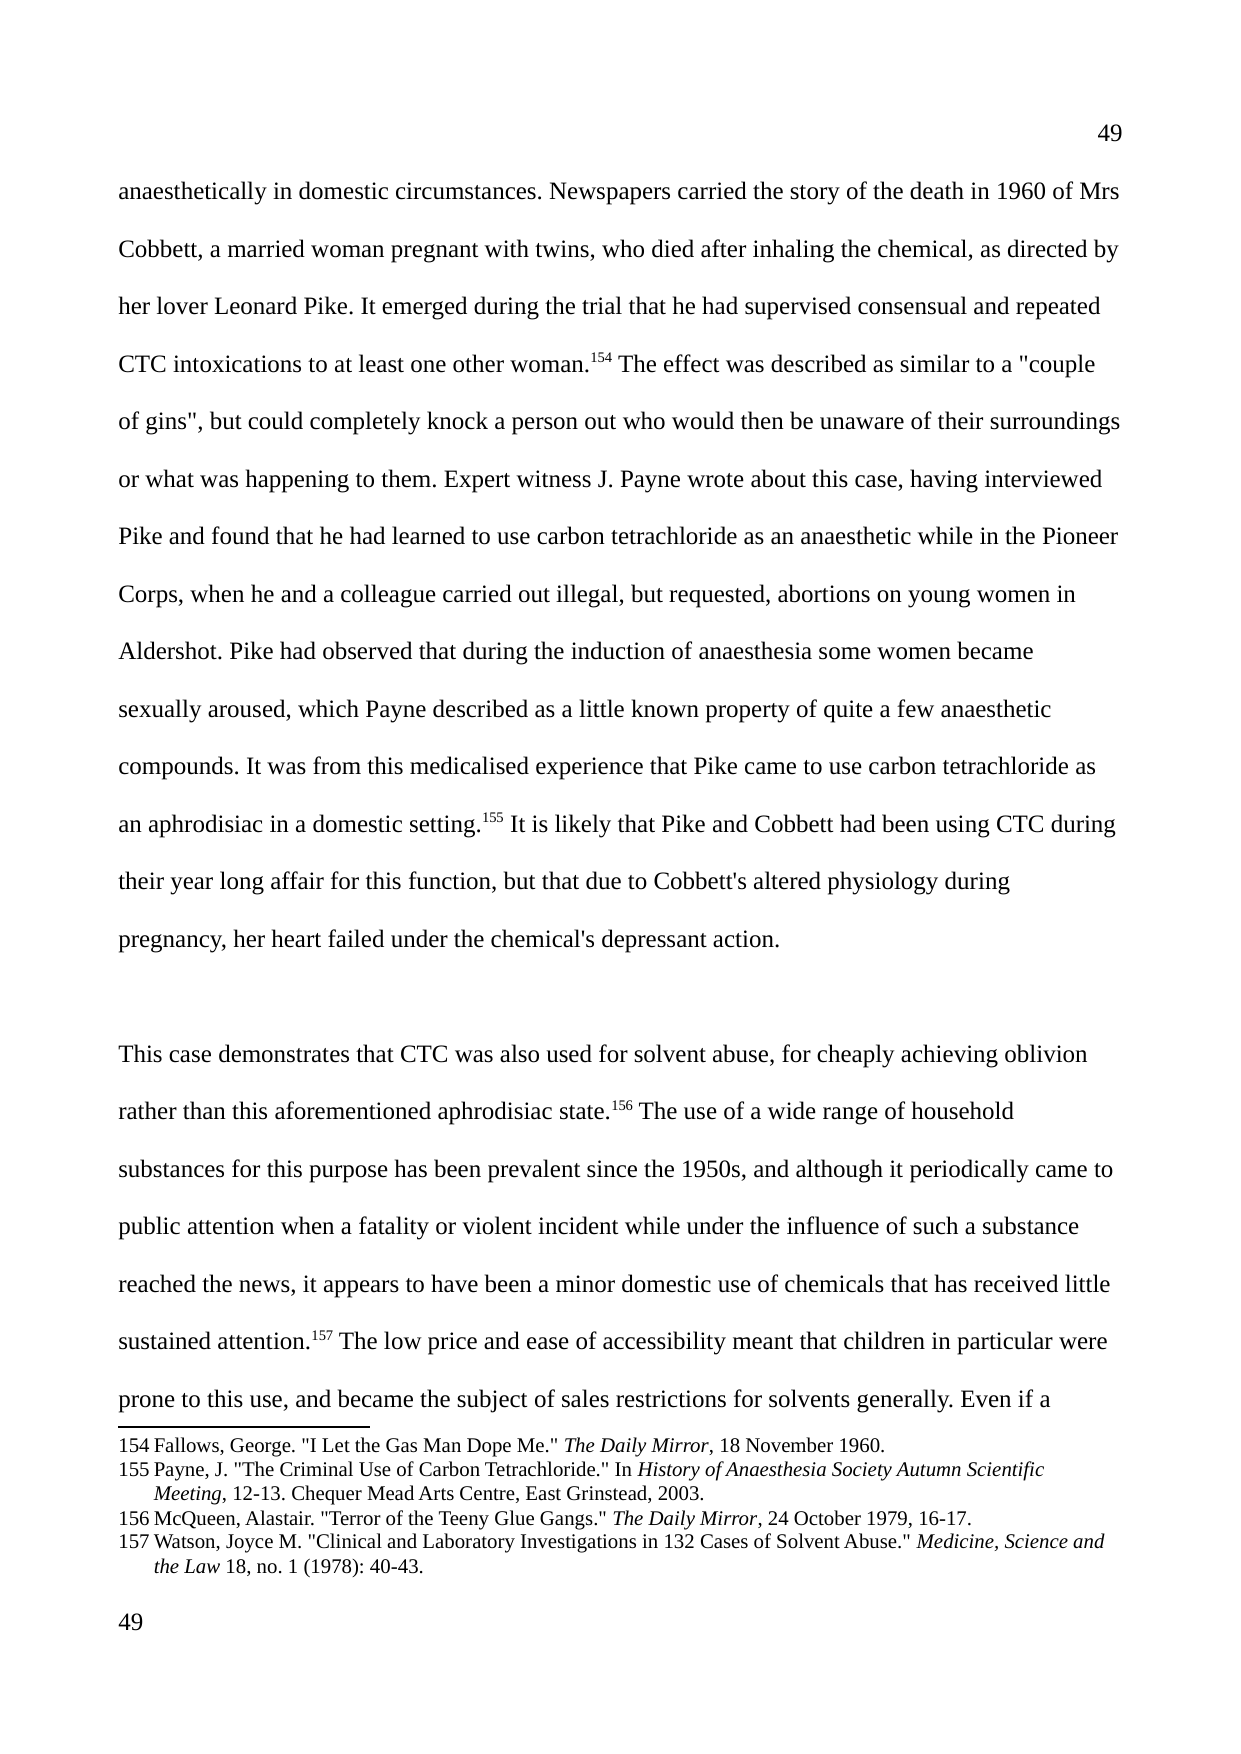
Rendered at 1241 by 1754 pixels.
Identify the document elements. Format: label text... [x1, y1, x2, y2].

text McQueen, Alastair. "Terror of the Teeny Glue Gangs." The Daily Mirror, 24 October 1979, 16-17. [118, 1505, 1122, 1529]
text Fallows, George. "I Let the Gas Man Dope Me." The Daily Mirror, 18 November 1960. [118, 1433, 1122, 1457]
text Watson, Joyce M. "Clinical and Laboratory Investigations in 132 Cases of Solvent Abuse." Medicine, Science and the Law 18, no. 1 (1978): 40-43. [118, 1529, 1122, 1578]
text anaesthetically in domestic circumstances. Newspapers carried the story of the death in 1960 of Mrs Cobbett, a married woman pregnant with twins, who died after inhaling the chemical, as directed by her lover Leonard Pike. It emerged during the trial that he had supervised consensual and repeated CTC intoxications to at least one other woman. The effect was described as similar to a "couple of gins", but could completely knock a person out who would then be unaware of their surroundings or what was happening to them. Expert witness J. Payne wrote about this case, having interviewed Pike and found that he had learned to use carbon tetrachloride as an anaesthetic while in the Pioneer Corps, when he and a colleague carried out illegal, but requested, abortions on young women in Aldershot. Pike had observed that during the induction of anaesthesia some women became sexually aroused, which Payne described as a little known property of quite a few anaesthetic compounds. It was from this medicalised experience that Pike came to use carbon tetrachloride as an aphrodisiac in a domestic setting. It is likely that Pike and Cobbett had been using CTC during their year long affair for this function, but that due to Cobbett's altered physiology during pregnancy, her heart failed under the chemical's depressant action. [118, 176, 1122, 953]
text Payne, J. "The Criminal Use of Carbon Tetrachloride." In History of Anaesthesia Society Autumn Scientific Meeting, 12-13. Chequer Mead Arts Centre, East Grinstead, 2003. [118, 1457, 1122, 1505]
text This case demonstrates that CTC was also used for solvent abuse, for cheaply achieving oblivion rather than this aforementioned aphrodisiac state. The use of a wide range of household substances for this purpose has been prevalent since the 1950s, and although it periodically came to public attention when a fatality or violent incident while under the influence of such a substance reached the news, it appears to have been a minor domestic use of chemicals that has received little sustained attention. The low price and ease of accessibility meant that children in particular were prone to this use, and became the subject of sales restrictions for solvents generally. Even if a [118, 1039, 1122, 1413]
